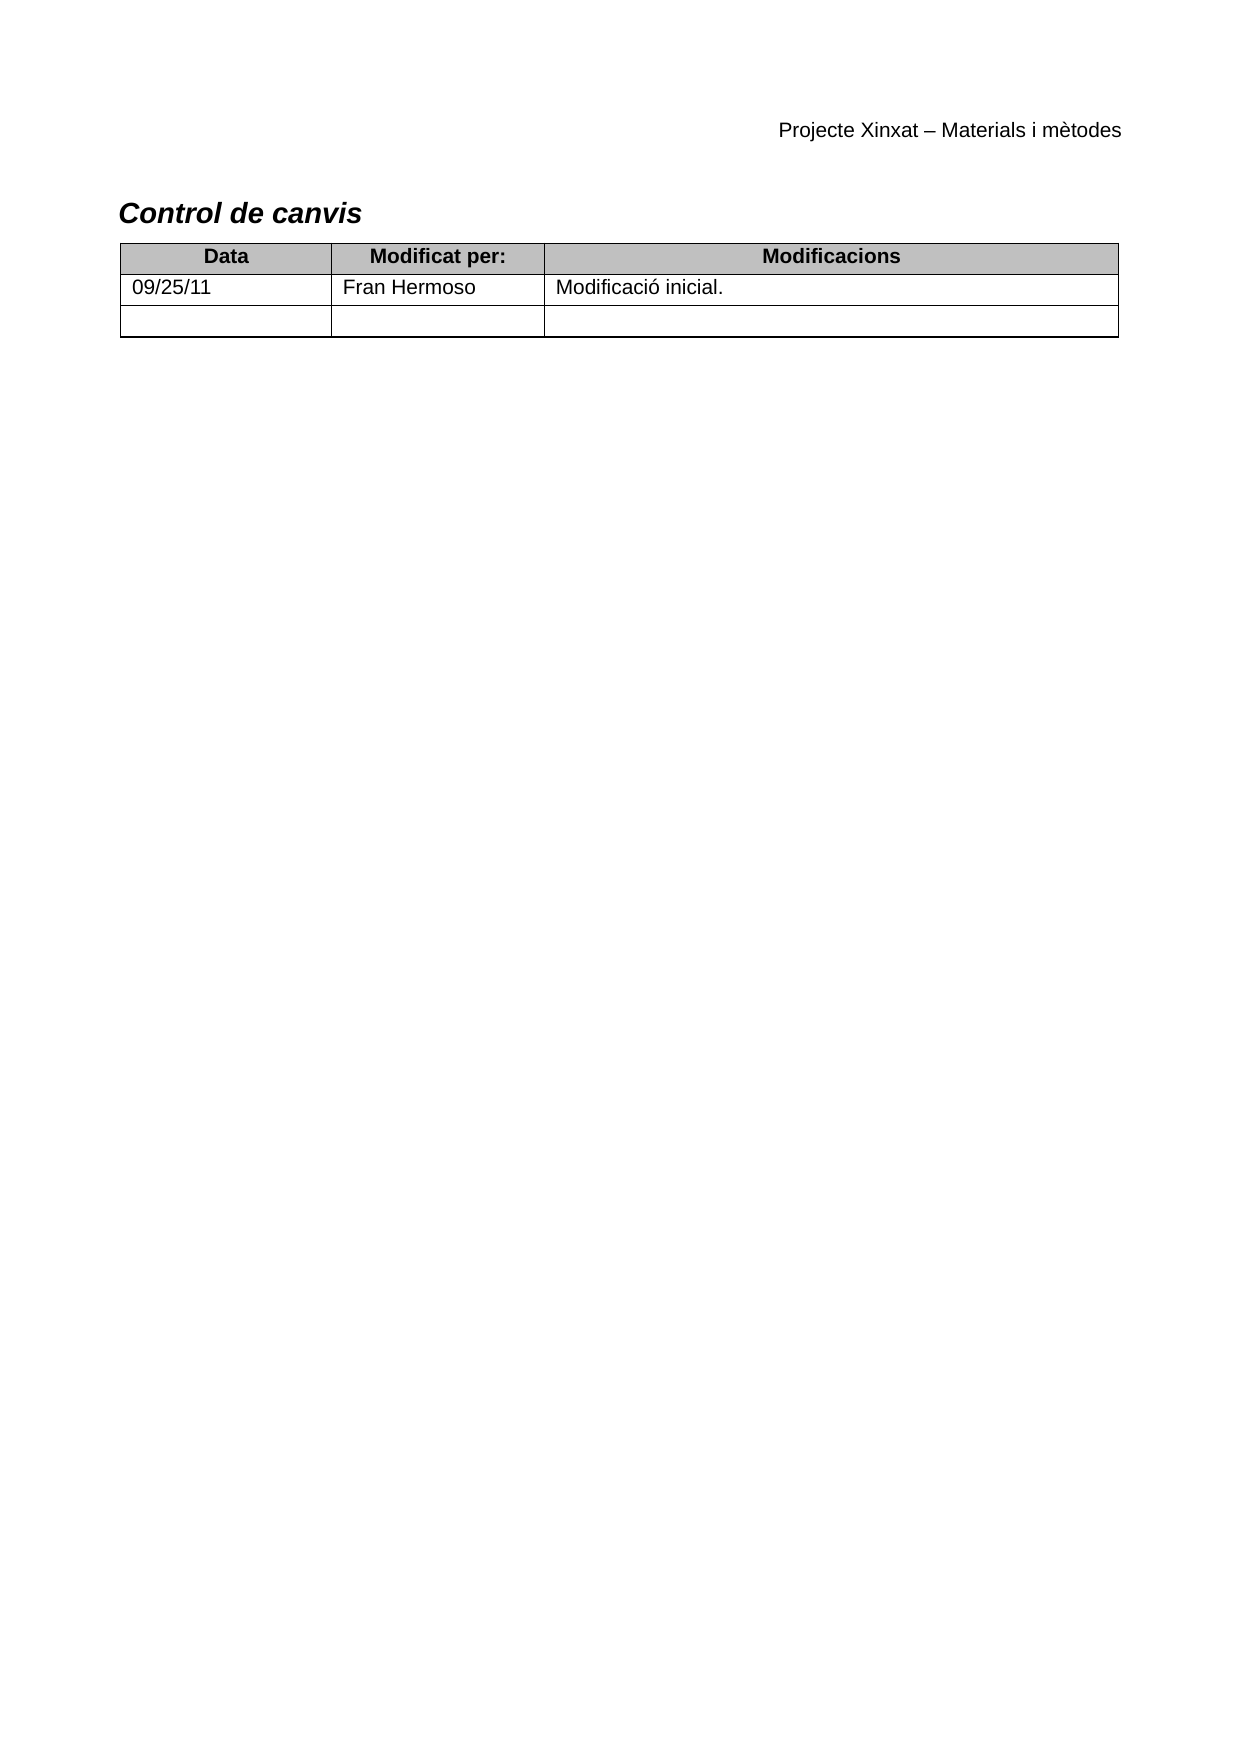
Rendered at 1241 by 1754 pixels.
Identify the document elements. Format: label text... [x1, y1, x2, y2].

table_cell Fran Hermoso [332, 275, 544, 305]
subtitle Control de canvis [118, 197, 1122, 230]
table_header Data [121, 244, 331, 274]
table_cell [121, 306, 331, 336]
table_cell Modificació inicial. [545, 275, 1118, 305]
table_cell 25/09/11 [121, 275, 331, 305]
table_cell [332, 306, 544, 336]
table_header Modificat per: [332, 244, 544, 274]
table_header Modificacions [545, 244, 1118, 274]
table_cell [545, 306, 1118, 336]
